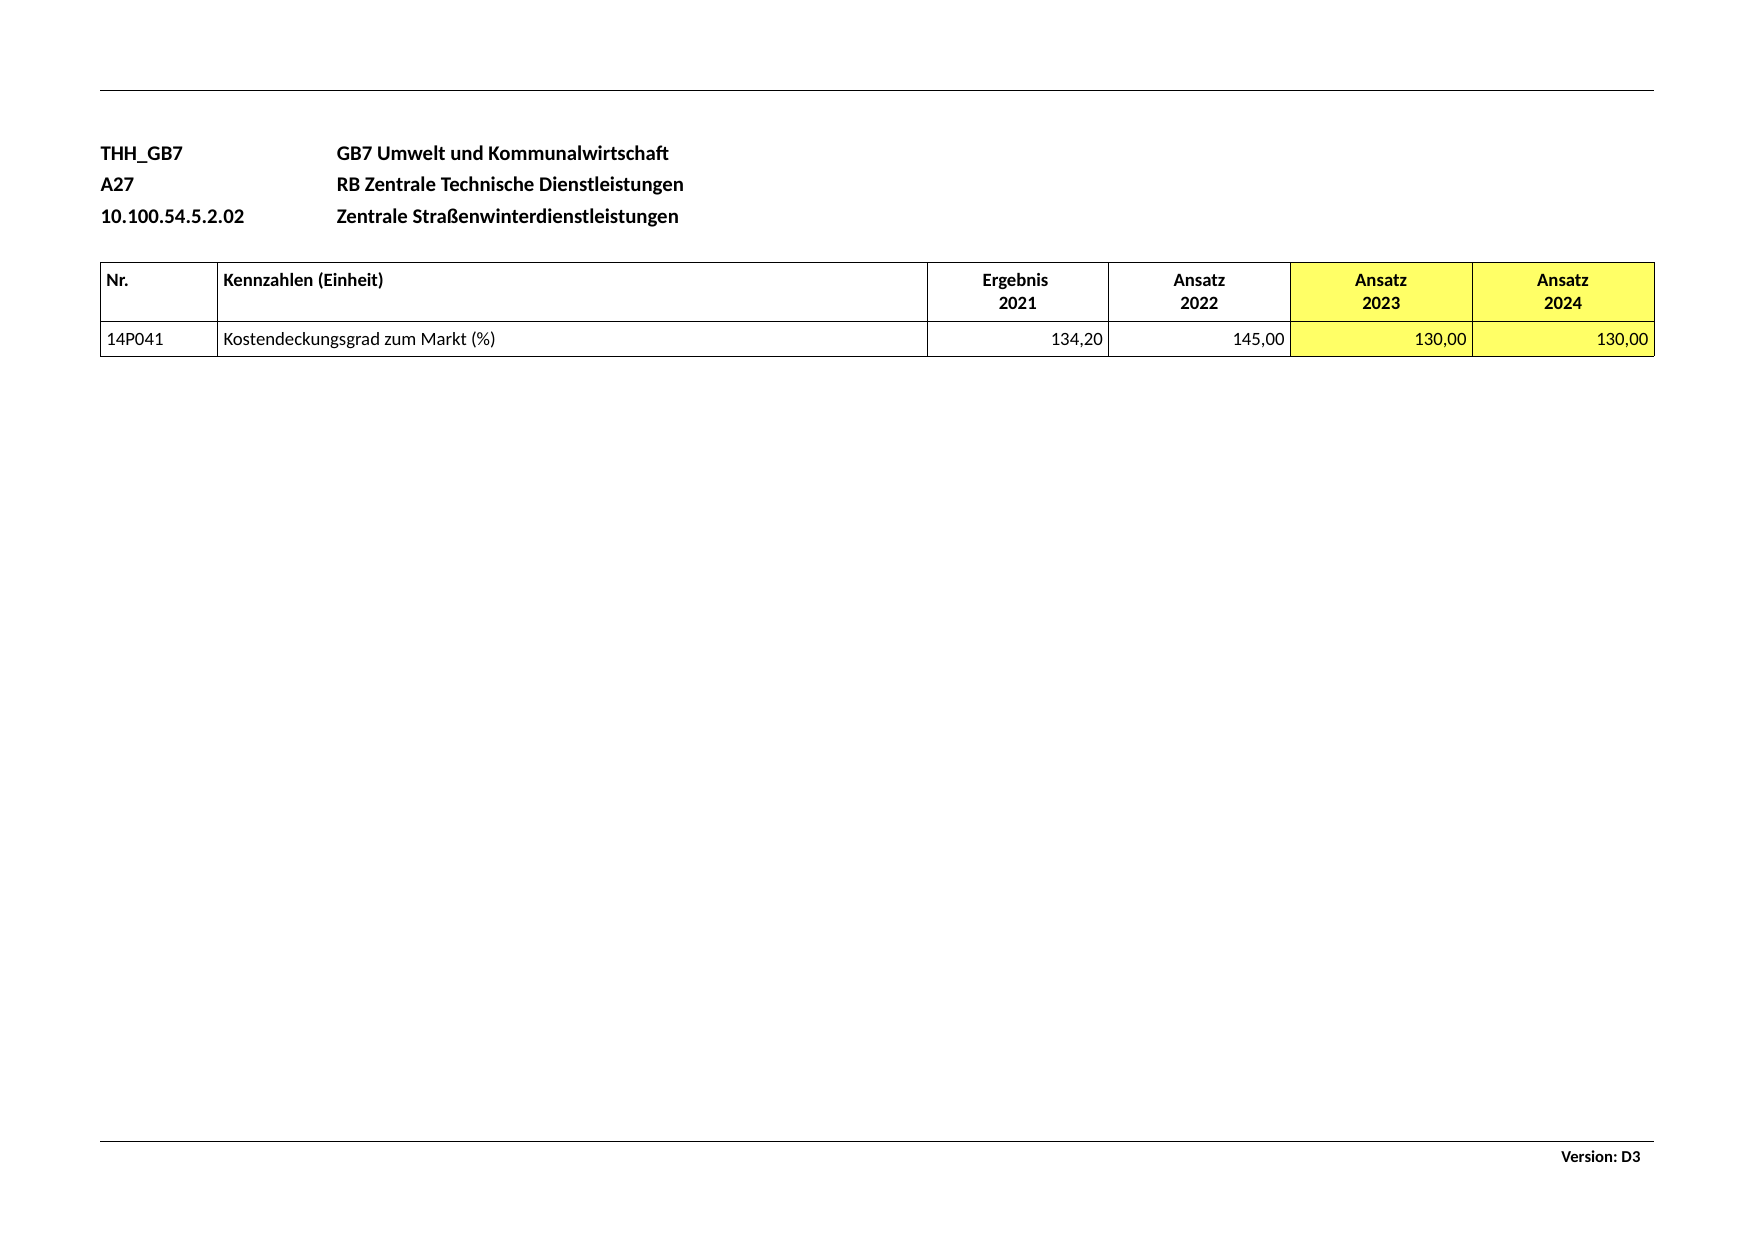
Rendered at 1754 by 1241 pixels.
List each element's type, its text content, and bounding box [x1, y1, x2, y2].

table_cell Kostendeckungsgrad zum Markt (%) [218, 322, 927, 356]
table_header Ansatz 2024 [1473, 263, 1654, 321]
text A27 RB Zentrale Technische Dienstleistungen [100, 172, 1653, 197]
table_header Nr. [101, 263, 217, 321]
table_cell 130,00 [1473, 322, 1654, 356]
table_header Ansatz 2023 [1291, 263, 1472, 321]
text 10.100.54.5.2.02 Zentrale Straßenwinterdienstleistungen [100, 203, 1653, 228]
table_header Ansatz 2022 [1109, 263, 1290, 321]
table_header Kennzahlen (Einheit) [218, 263, 927, 321]
table_cell 14P041 [101, 322, 217, 356]
table_cell 130,00 [1291, 322, 1472, 356]
table_header Ergebnis 2021 [928, 263, 1108, 321]
table_cell 145,00 [1109, 322, 1290, 356]
table_cell 134,20 [928, 322, 1108, 356]
text THH_GB7 GB7 Umwelt und Kommunalwirtschaft [100, 140, 1653, 166]
